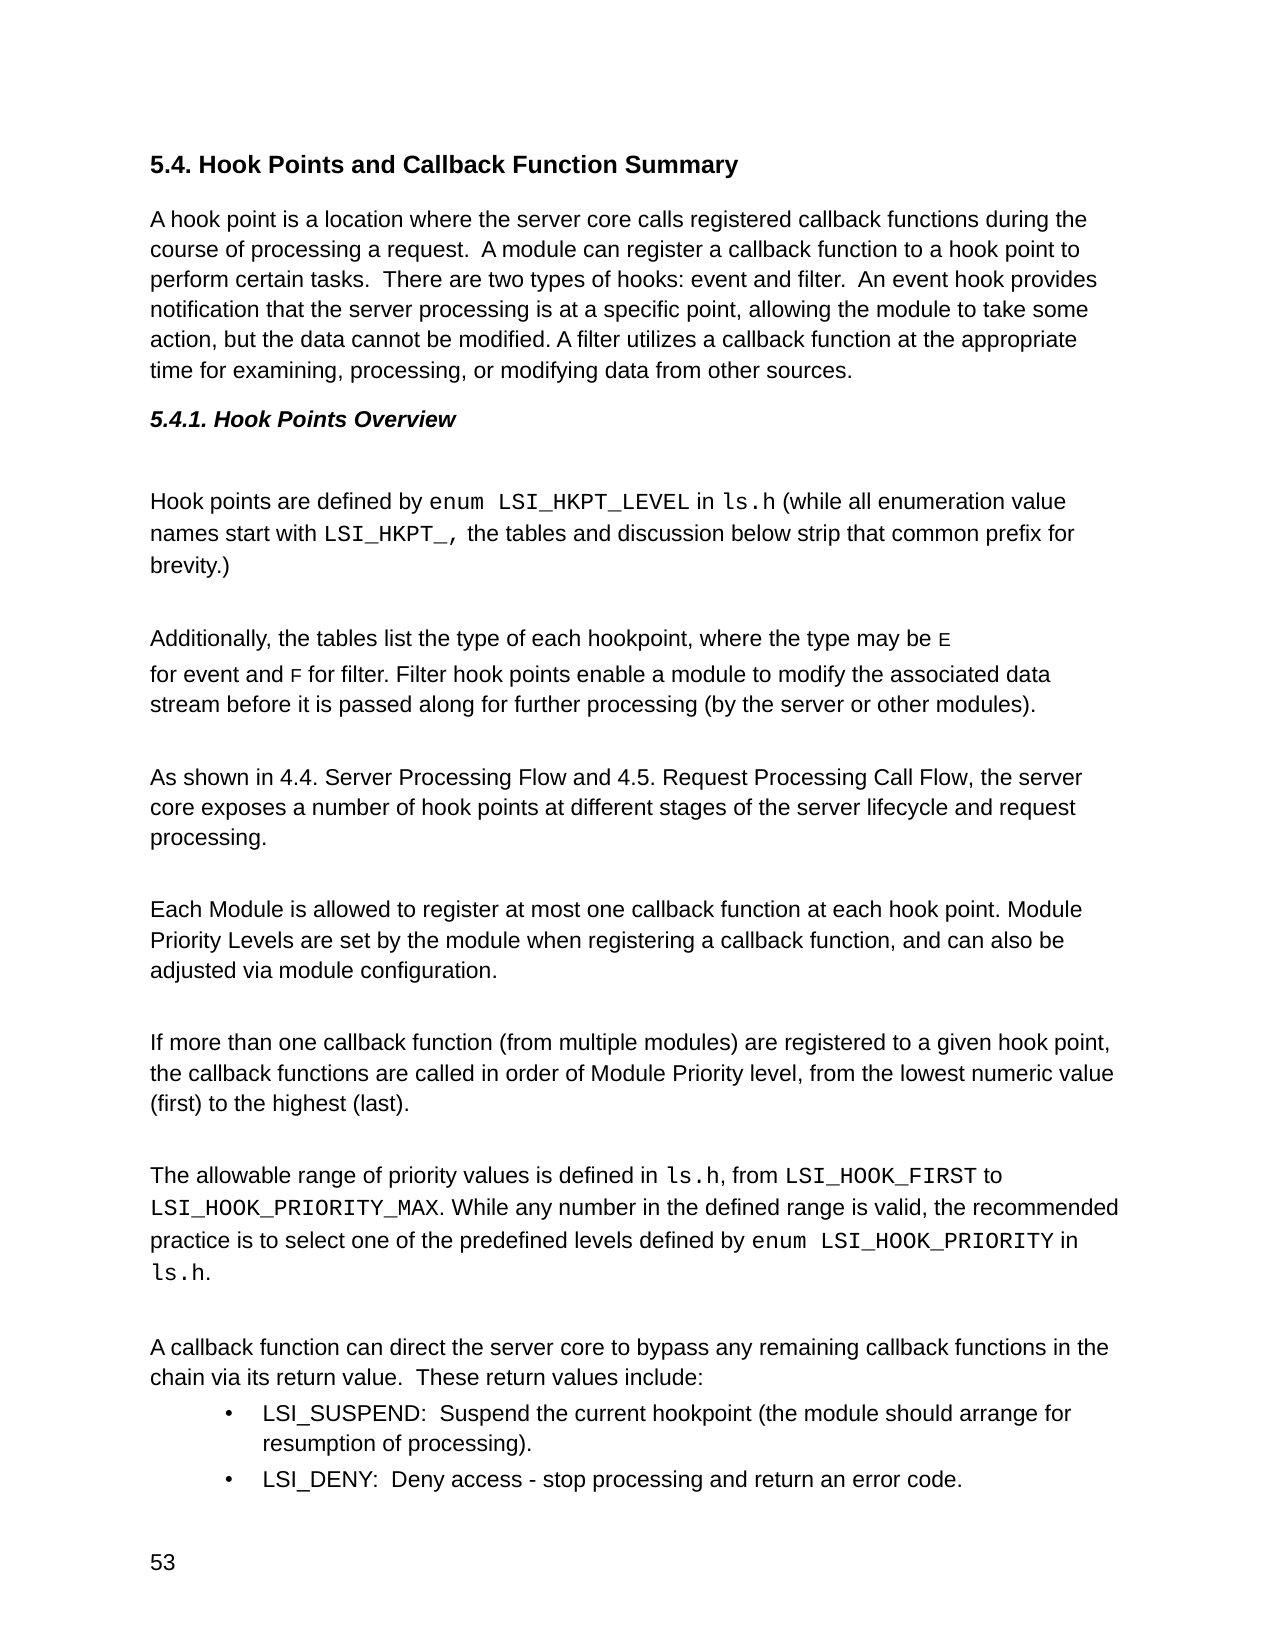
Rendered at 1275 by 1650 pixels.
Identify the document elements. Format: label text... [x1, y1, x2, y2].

text As shown in 4.4. Server Processing Flow and 4.5. Request Processing Call Flow, the server core exposes a number of hook points at different stages of the server lifecycle and request processing. [150, 763, 1125, 850]
subtitle 5.4.1. Hook Points Overview [150, 406, 1125, 432]
text Additionally, the tables list the type of each hookpoint, where the type may be E [150, 624, 1125, 651]
text A hook point is a location where the server core calls registered callback functions during the course of processing a request. A module can register a callback function to a hook point to perform certain tasks. There are two types of hooks: event and filter. An event hook provides notification that the server processing is at a specific point, allowing the module to take some action, but the data cannot be modified. A filter utilizes a callback function at the appropriate time for examining, processing, or modifying data from other sources. [150, 206, 1125, 383]
list LSI_DENY: Deny access - stop processing and return an error code. [225, 1466, 1125, 1493]
text If more than one callback function (from multiple modules) are registered to a given hook point, the callback functions are called in order of Module Priority level, from the lowest numeric value (first) to the highest (last). [150, 1029, 1125, 1116]
text Each Module is allowed to register at most one callback function at each hook point. Module Priority Levels are set by the module when registering a callback function, and can also be adjusted via module configuration. [150, 896, 1125, 983]
text The allowable range of priority values is defined in ls.h, from LSI_HOOK_FIRST to LSI_HOOK_PRIORITY_MAX. While any number in the defined range is valid, the recommended practice is to select one of the predefined levels defined by enum LSI_HOOK_PRIORITY in ls.h. [150, 1162, 1125, 1287]
list LSI_SUSPEND: Suspend the current hookpoint (the module should arrange for resumption of processing). [225, 1400, 1125, 1457]
text for event and F for filter. Filter hook points enable a module to modify the associated data stream before it is passed along for further processing (by the server or other modules). [150, 661, 1125, 717]
text A callback function can direct the server core to bypass any remaining callback functions in the chain via its return value. These return values include: [150, 1333, 1125, 1390]
subtitle 5.4. Hook Points and Callback Function Summary [150, 150, 1125, 179]
text Hook points are defined by enum LSI_HKPT_LEVEL in ls.h (while all enumeration value names start with LSI_HKPT_, the tables and discussion below strip that common prefix for brevity.) [150, 488, 1125, 578]
